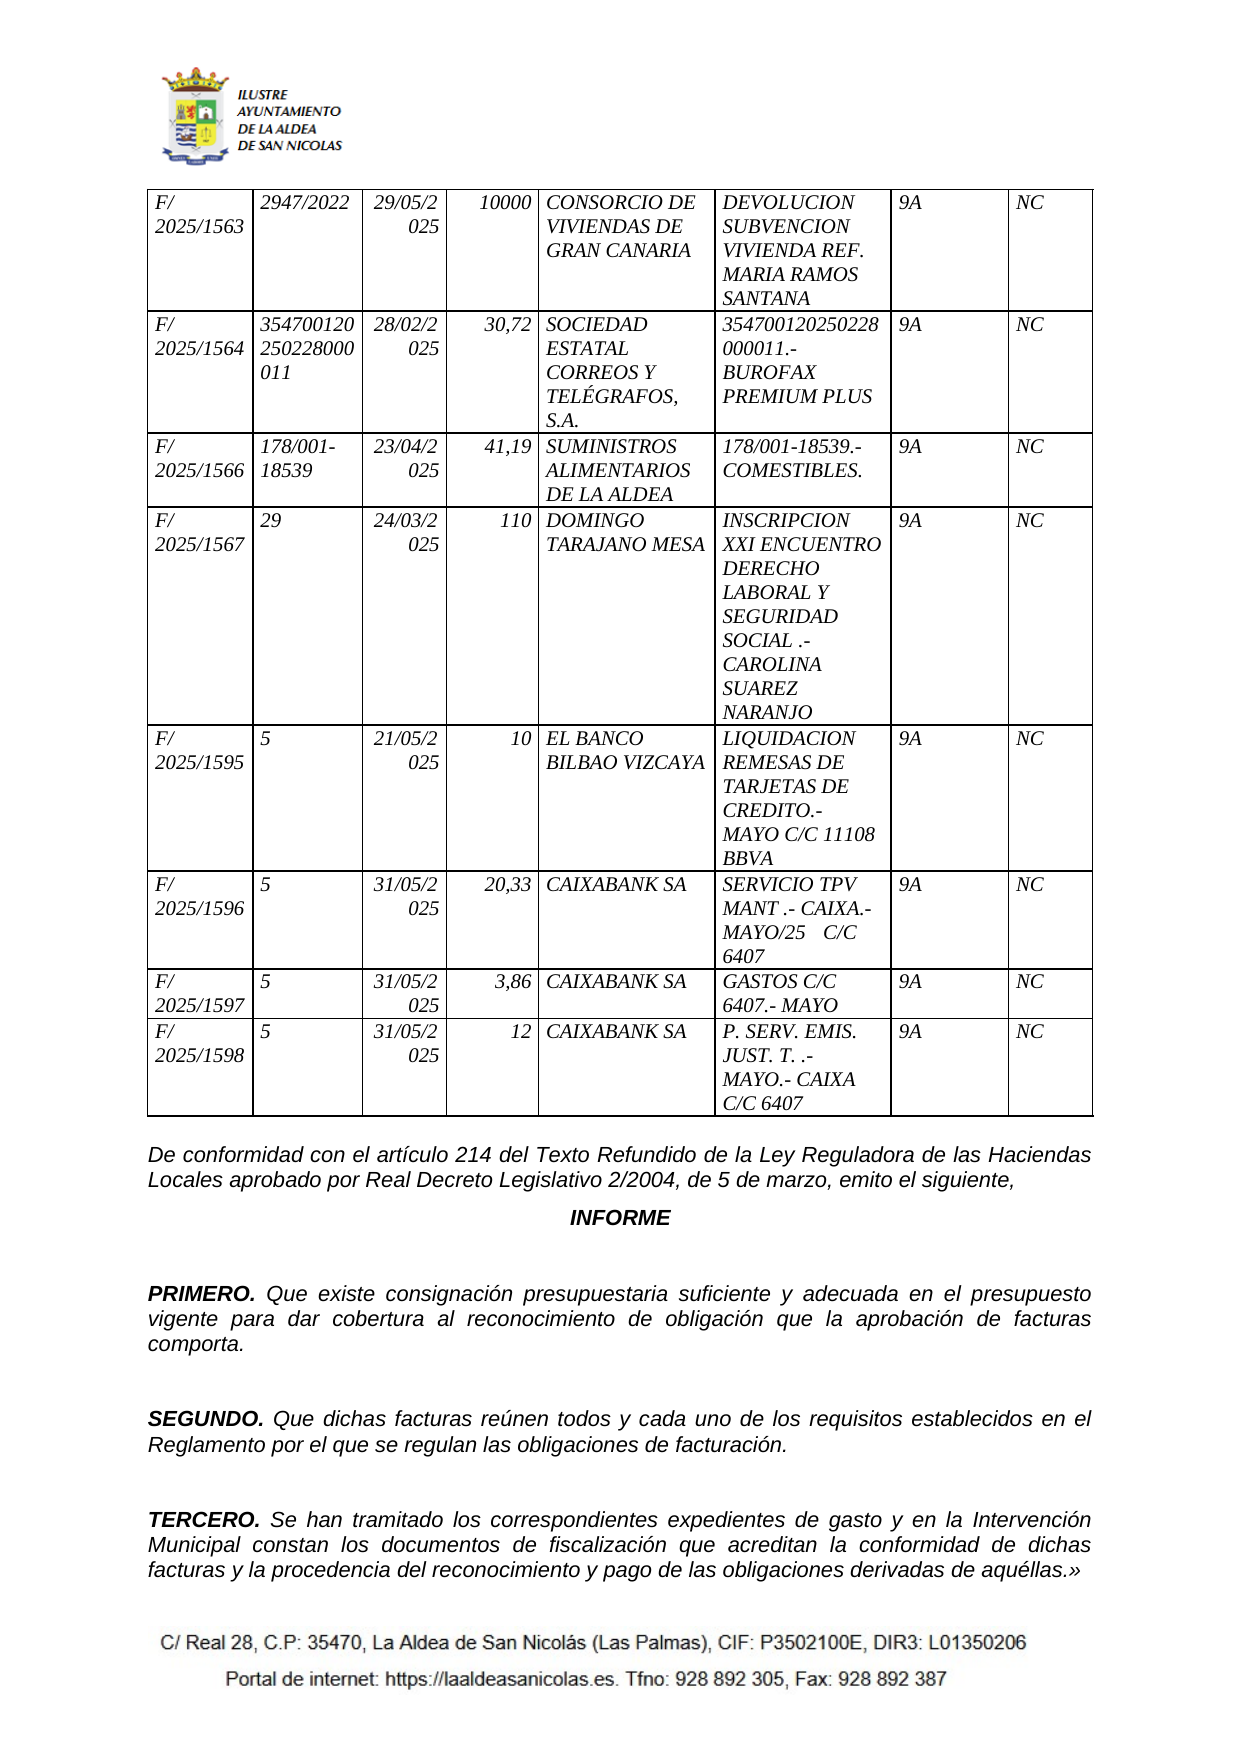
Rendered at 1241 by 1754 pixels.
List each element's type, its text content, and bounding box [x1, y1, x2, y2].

table_cell 28/02/2025 [363, 312, 446, 432]
table_cell 9A [892, 1019, 1008, 1115]
table_cell 178/001-18539.- COMESTIBLES. [716, 434, 890, 506]
picture [148, 59, 358, 173]
table_cell 30,72 [447, 312, 538, 432]
table_cell 10000 [447, 190, 538, 310]
table_cell 5 [254, 1019, 362, 1115]
table_cell 29 [254, 508, 362, 724]
table_cell CAIXABANK SA [539, 872, 714, 968]
table_cell F/2025/1598 [148, 1019, 252, 1115]
table_cell 3,86 [447, 970, 538, 1017]
table_cell 9A [892, 508, 1008, 724]
table_cell F/2025/1595 [148, 726, 252, 870]
table_cell NC [1009, 872, 1092, 968]
table_cell 31/05/2025 [363, 970, 446, 1017]
table_cell 2947/2022 [254, 190, 362, 310]
table_cell NC [1009, 312, 1092, 432]
table_cell 21/05/2025 [363, 726, 446, 870]
table_cell NC [1009, 1019, 1092, 1115]
table_cell EL BANCO BILBAO VIZCAYA [539, 726, 714, 870]
table_cell 354700120250228000011.- BUROFAX PREMIUM PLUS [716, 312, 890, 432]
table_cell 29/05/2025 [363, 190, 446, 310]
table_cell 41,19 [447, 434, 538, 506]
table_cell DOMINGO TARAJANO MESA [539, 508, 714, 724]
table_cell 9A [892, 970, 1008, 1017]
table_cell SUMINISTROS ALIMENTARIOS DE LA ALDEA [539, 434, 714, 506]
picture [148, 1626, 1034, 1695]
table_cell 9A [892, 726, 1008, 870]
table_cell 9A [892, 190, 1008, 310]
table_cell NC [1009, 970, 1092, 1017]
table_cell NC [1009, 726, 1092, 870]
table_cell 110 [447, 508, 538, 724]
table_cell F/2025/1563 [148, 190, 252, 310]
table_cell DEVOLUCION SUBVENCION VIVIENDA REF. MARIA RAMOS SANTANA [716, 190, 890, 310]
table_cell F/2025/1566 [148, 434, 252, 506]
table_cell 9A [892, 872, 1008, 968]
text TERCERO. Se han tramitado los correspondientes expedientes de gasto y en la Intervención Municipal constan los documentos de fiscalización que acreditan la conformidad de dichas facturas y la procedencia del reconocimiento y pago de las obligaciones derivadas de aquéllas.» [148, 1507, 1093, 1582]
table_cell F/2025/1597 [148, 970, 252, 1017]
table_cell 178/001-18539 [254, 434, 362, 506]
table_cell 5 [254, 726, 362, 870]
table_cell 5 [254, 872, 362, 968]
table_cell P. SERV. EMIS. JUST. T. .- MAYO.- CAIXA C/C 6407 [716, 1019, 890, 1115]
table_cell CAIXABANK SA [539, 970, 714, 1017]
table_cell 20,33 [447, 872, 538, 968]
table_cell 5 [254, 970, 362, 1017]
table_cell NC [1009, 190, 1092, 310]
table_cell NC [1009, 434, 1092, 506]
table_cell GASTOS C/C 6407.- MAYO [716, 970, 890, 1017]
table_cell SERVICIO TPV MANT .- CAIXA.- MAYO/25 C/C 6407 [716, 872, 890, 968]
table_cell LIQUIDACION REMESAS DE TARJETAS DE CREDITO.- MAYO C/C 11108 BBVA [716, 726, 890, 870]
table_cell CAIXABANK SA [539, 1019, 714, 1115]
table_cell CONSORCIO DE VIVIENDAS DE GRAN CANARIA [539, 190, 714, 310]
text De conformidad con el artículo 214 del Texto Refundido de la Ley Reguladora de las Haciendas Locales aprobado por Real Decreto Legislativo 2/2004, de 5 de marzo, emito el siguiente, [148, 1142, 1093, 1192]
table_cell 23/04/2025 [363, 434, 446, 506]
table_cell F/2025/1564 [148, 312, 252, 432]
text SEGUNDO. Que dichas facturas reúnen todos y cada uno de los requisitos establecidos en el Reglamento por el que se regulan las obligaciones de facturación. [148, 1406, 1093, 1457]
table_cell 354700120250228000011 [254, 312, 362, 432]
table_cell 31/05/2025 [363, 872, 446, 968]
table_cell 10 [447, 726, 538, 870]
table_cell 12 [447, 1019, 538, 1115]
table_cell F/2025/1567 [148, 508, 252, 724]
table_cell SOCIEDAD ESTATAL CORREOS Y TELÉGRAFOS, S.A. [539, 312, 714, 432]
table_cell 24/03/2025 [363, 508, 446, 724]
table_cell 31/05/2025 [363, 1019, 446, 1115]
table_cell F/2025/1596 [148, 872, 252, 968]
table_cell INSCRIPCION XXI ENCUENTRO DERECHO LABORAL Y SEGURIDAD SOCIAL .- CAROLINA SUAREZ NARANJO [716, 508, 890, 724]
table_cell NC [1009, 508, 1092, 724]
text PRIMERO. Que existe consignación presupuestaria suficiente y adecuada en el presupuesto vigente para dar cobertura al reconocimiento de obligación que la aprobación de facturas comporta. [148, 1280, 1093, 1356]
text INFORME [148, 1205, 1093, 1230]
table_cell 9A [892, 434, 1008, 506]
table_cell 9A [892, 312, 1008, 432]
